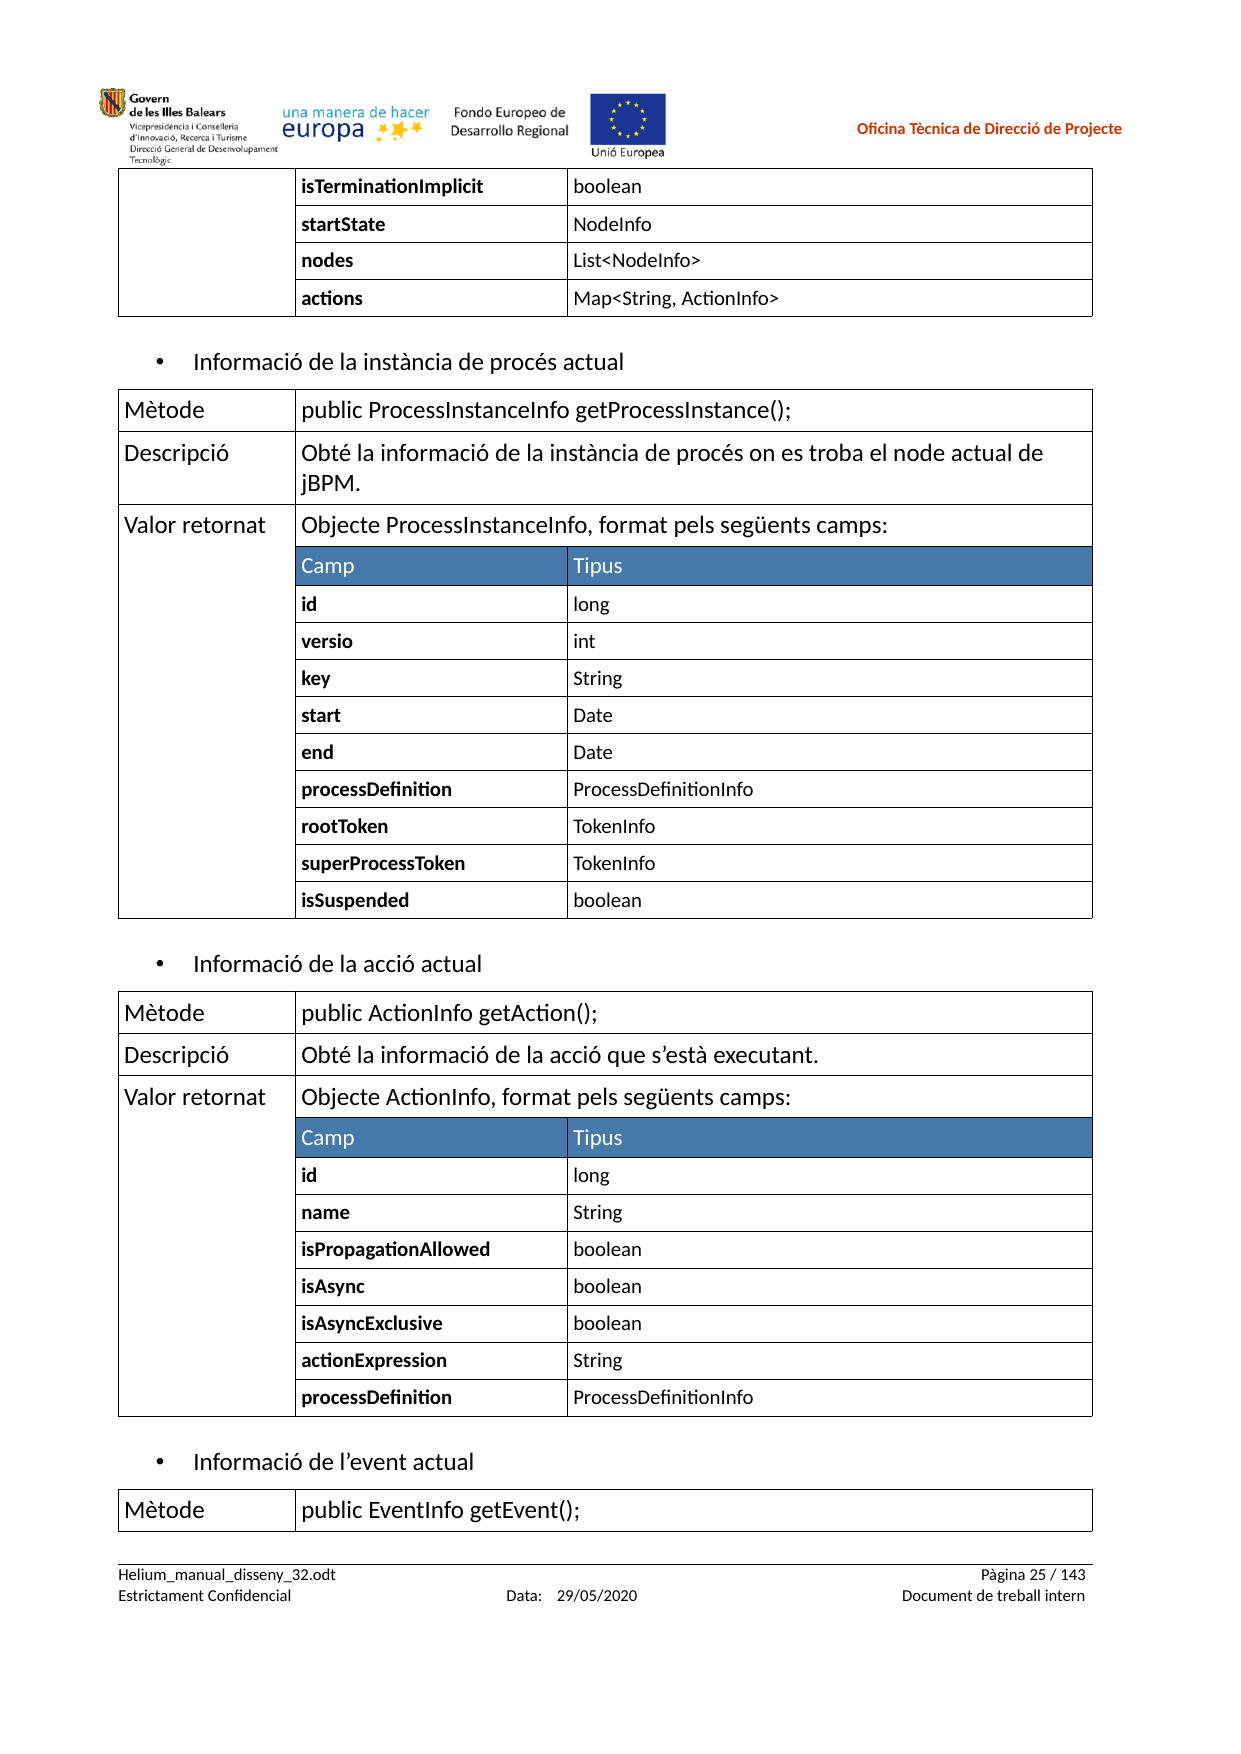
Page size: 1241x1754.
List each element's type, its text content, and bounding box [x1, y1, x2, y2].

table_header Mètode [119, 992, 295, 1033]
table_cell Date [568, 697, 1092, 733]
table_cell Date [568, 734, 1092, 770]
table_cell nodes [296, 243, 567, 279]
table_cell key [296, 660, 567, 696]
table_cell long [568, 1158, 1092, 1194]
table_cell rootToken [296, 808, 567, 844]
picture [99, 87, 668, 166]
table_cell name [296, 1195, 567, 1231]
table_cell Valor retornat [119, 505, 295, 918]
table_header public ActionInfo getAction(); [296, 992, 1092, 1033]
table_cell Obté la informació de la instància de procés on es troba el node actual de jBPM. [296, 432, 1092, 503]
table_cell boolean [568, 882, 1092, 918]
list Informació de l’event actual [156, 1446, 1122, 1477]
table_cell Objecte ActionInfo, format pels següents camps: [296, 1076, 1092, 1117]
table_cell List<NodeInfo> [568, 243, 1092, 279]
table_cell boolean [568, 169, 1092, 205]
table_cell start [296, 697, 567, 733]
table_cell id [296, 1158, 567, 1194]
table_cell actionExpression [296, 1343, 567, 1378]
table_cell String [568, 1195, 1092, 1231]
table_cell Camp [296, 1118, 567, 1157]
table_cell Tipus [568, 547, 1092, 585]
table_header Mètode [119, 1490, 295, 1531]
table_cell [119, 169, 295, 316]
table_cell Objecte ProcessInstanceInfo, format pels següents camps: [296, 505, 1092, 546]
table_cell ProcessDefinitionInfo [568, 771, 1092, 807]
table_cell processDefinition [296, 1380, 567, 1416]
table_cell startState [296, 206, 567, 242]
table_cell Obté la informació de la acció que s’està executant. [296, 1034, 1092, 1075]
table_cell actions [296, 280, 567, 316]
table_header public ProcessInstanceInfo getProcessInstance(); [296, 390, 1092, 431]
table_cell NodeInfo [568, 206, 1092, 242]
table_cell isAsync [296, 1269, 567, 1304]
table_cell processDefinition [296, 771, 567, 807]
table_cell Descripció [119, 432, 295, 503]
table_cell long [568, 586, 1092, 622]
table_cell Map<String, ActionInfo> [568, 280, 1092, 316]
table_header Mètode [119, 390, 295, 431]
table_cell versio [296, 623, 567, 659]
table_cell Camp [296, 547, 567, 585]
table_cell boolean [568, 1306, 1092, 1342]
list Informació de la acció actual [156, 948, 1122, 979]
table_cell Descripció [119, 1034, 295, 1075]
table_cell isSuspended [296, 882, 567, 918]
table_header public EventInfo getEvent(); [296, 1490, 1092, 1531]
table_cell Valor retornat [119, 1076, 295, 1416]
table_cell end [296, 734, 567, 770]
table_cell TokenInfo [568, 808, 1092, 844]
list Informació de la instància de procés actual [156, 346, 1122, 377]
table_cell String [568, 1343, 1092, 1378]
table_cell isTerminationImplicit [296, 169, 567, 205]
table_cell TokenInfo [568, 845, 1092, 881]
table_cell boolean [568, 1269, 1092, 1304]
table_cell ProcessDefinitionInfo [568, 1380, 1092, 1416]
table_cell int [568, 623, 1092, 659]
table_cell Tipus [568, 1118, 1092, 1157]
table_cell isAsyncExclusive [296, 1306, 567, 1342]
table_cell isPropagationAllowed [296, 1232, 567, 1268]
table_cell String [568, 660, 1092, 696]
table_cell id [296, 586, 567, 622]
table_cell boolean [568, 1232, 1092, 1268]
table_cell superProcessToken [296, 845, 567, 881]
